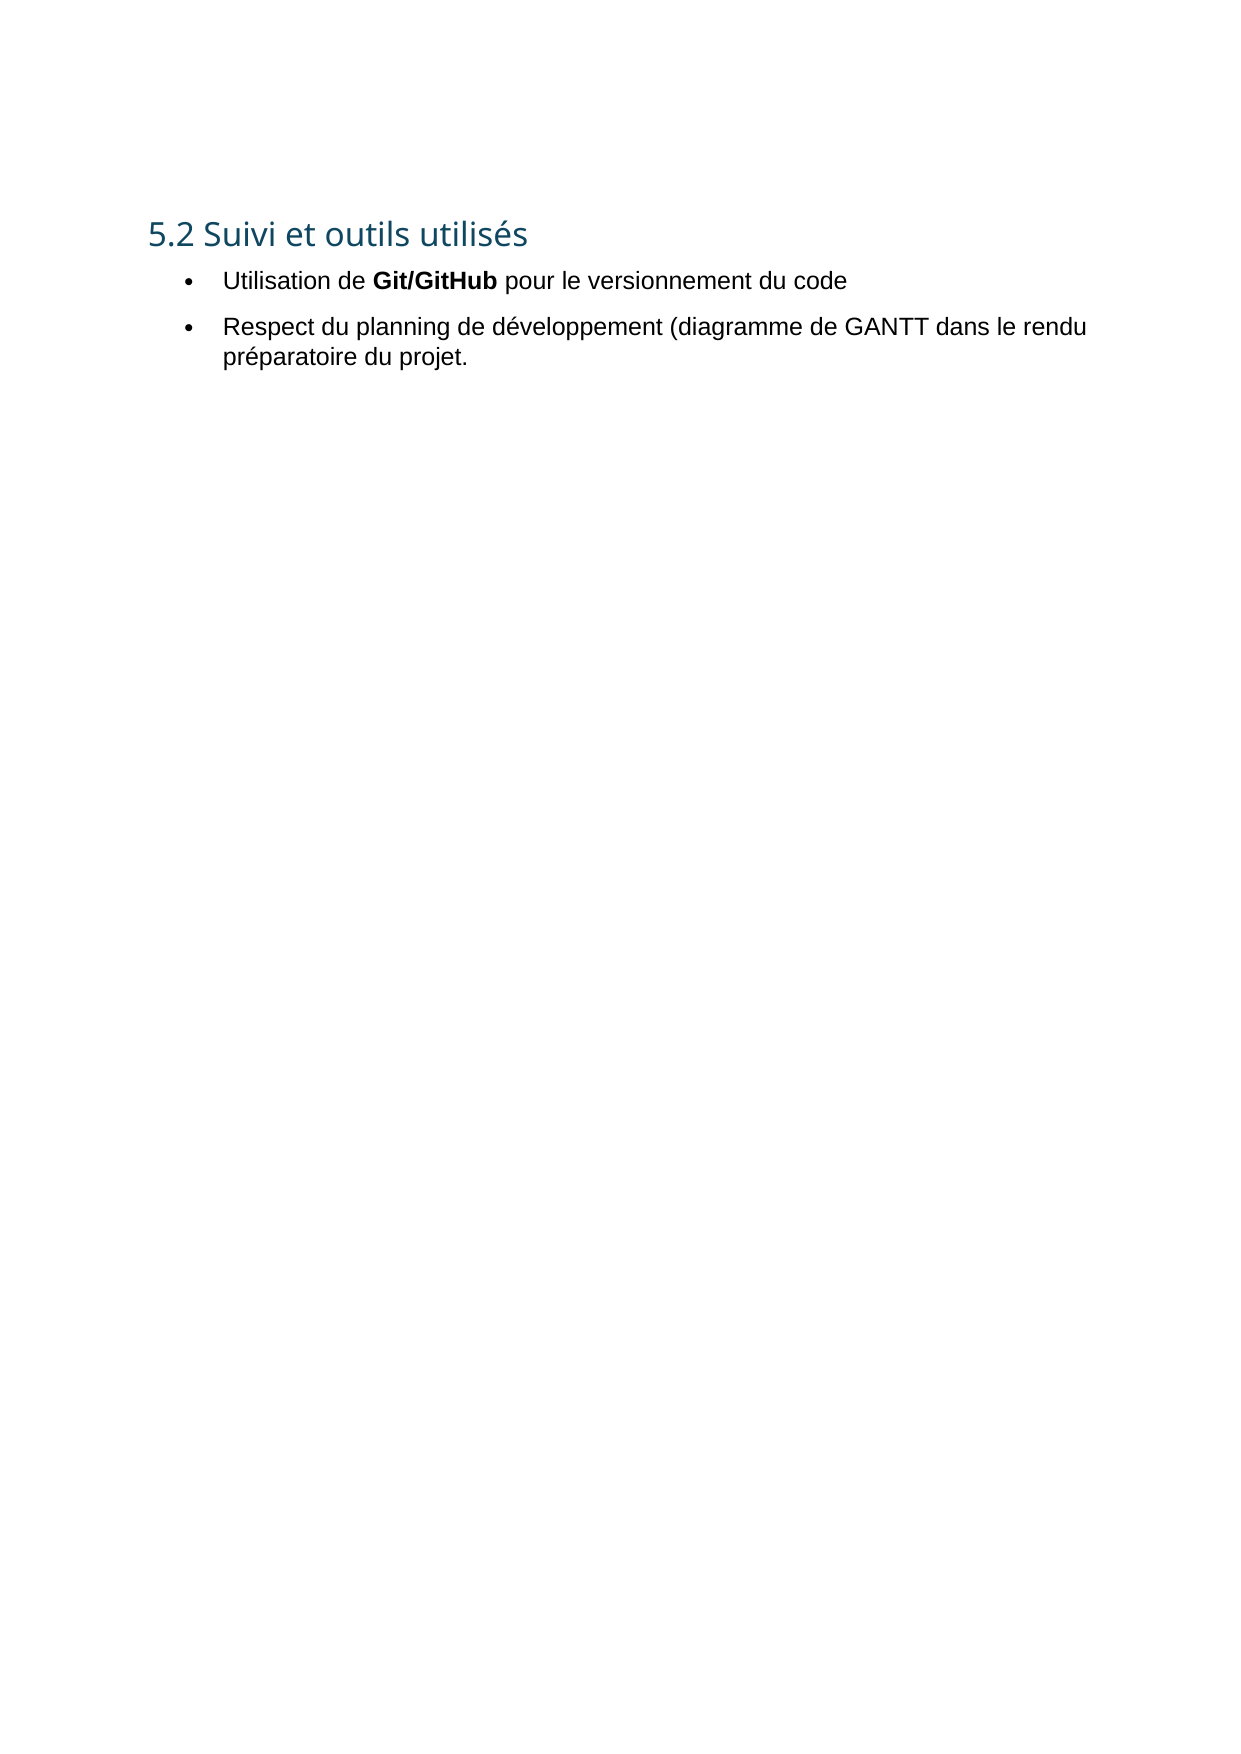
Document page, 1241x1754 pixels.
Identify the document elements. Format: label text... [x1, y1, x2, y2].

list Utilisation de Git/GitHub pour le versionnement du code [185, 266, 1093, 294]
subtitle 5.2 Suivi et outils utilisés [148, 211, 1093, 256]
list Respect du planning de développement (diagramme de GANTT dans le rendu préparatoire du projet. [185, 312, 1093, 370]
